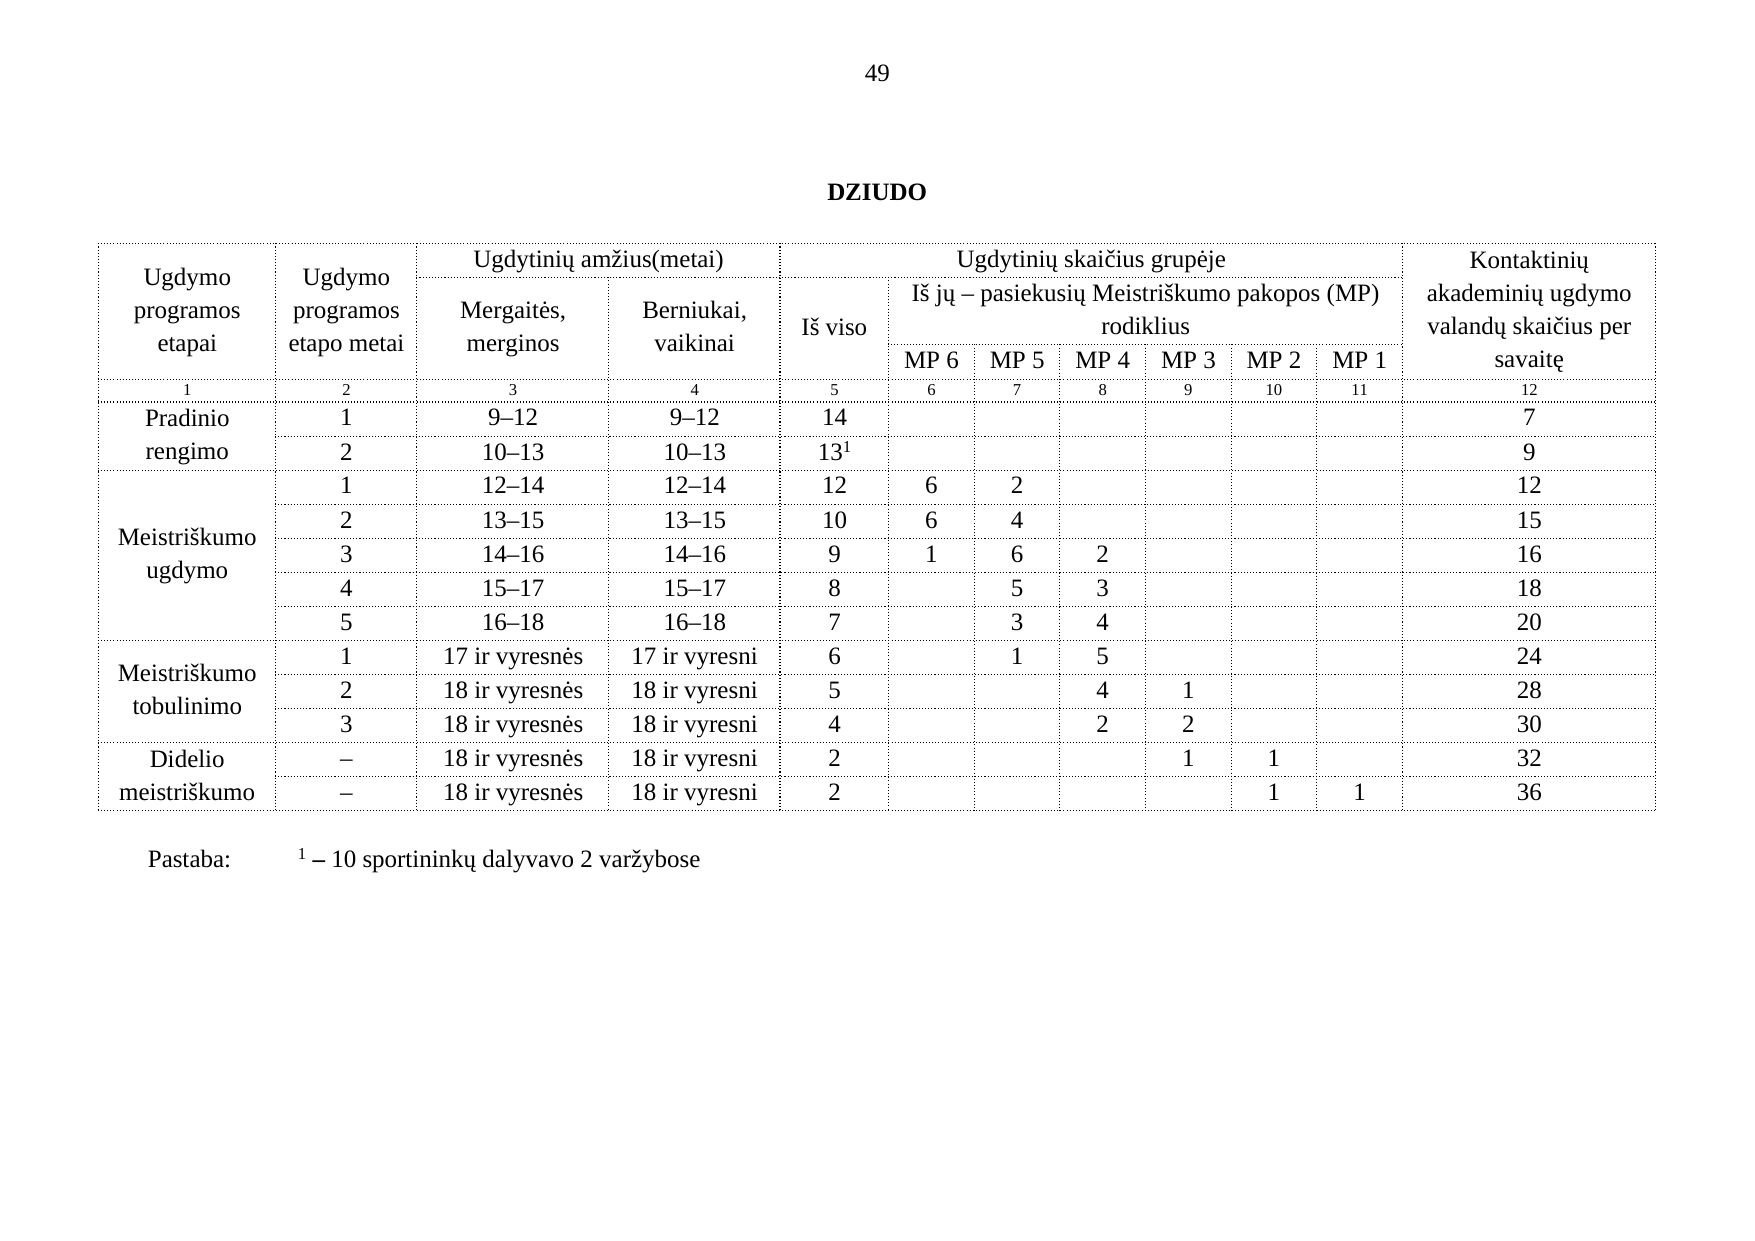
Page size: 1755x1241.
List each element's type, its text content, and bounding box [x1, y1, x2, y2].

table_cell [1317, 504, 1402, 538]
table_cell 3 [276, 538, 417, 572]
table_cell 2 [276, 674, 417, 708]
table_cell 12 [780, 470, 888, 504]
table_cell [1060, 504, 1145, 538]
table_cell 15–17 [417, 572, 609, 606]
table_cell [974, 674, 1060, 708]
table_cell [1317, 436, 1402, 469]
table_cell [1317, 538, 1402, 572]
table_cell [1145, 436, 1231, 469]
table_cell Didelio meistriškumo [98, 742, 276, 810]
table_cell 18 ir vyresni [609, 708, 780, 742]
table_cell 18 ir vyresni [609, 674, 780, 708]
table_cell 2 [780, 742, 888, 776]
table_cell 17 ir vyresnės [417, 640, 609, 674]
table_cell [1231, 708, 1317, 742]
table_header Ugdymo programos etapo metai [276, 243, 417, 378]
table_cell 1 [1145, 742, 1231, 776]
table_cell 6 [889, 504, 974, 538]
table_cell [974, 708, 1060, 742]
table_header Ugdytinių skaičius grupėje [780, 243, 1402, 277]
table_cell [1317, 742, 1402, 776]
table_cell [974, 742, 1060, 776]
table_cell [1231, 606, 1317, 640]
table_cell 131 [780, 436, 888, 469]
table_header Ugdymo programos etapai [98, 243, 276, 378]
table_cell [889, 640, 974, 674]
table_cell 1 [276, 640, 417, 674]
table_cell 4 [1060, 606, 1145, 640]
table_cell [889, 606, 974, 640]
table_cell 12 [1402, 470, 1656, 504]
table_cell 10–13 [417, 436, 609, 469]
table_cell [1317, 401, 1402, 436]
table_cell 36 [1402, 776, 1656, 810]
table_cell 5 [276, 606, 417, 640]
table_cell [1317, 470, 1402, 504]
table_cell Pradinio rengimo [98, 401, 276, 469]
table_cell [1231, 401, 1317, 436]
table_cell 1 [974, 640, 1060, 674]
table_cell 2 [1145, 708, 1231, 742]
table_cell 6 [889, 379, 974, 401]
table_cell 11 [1317, 379, 1402, 401]
table_cell [1060, 776, 1145, 810]
table_cell [1145, 504, 1231, 538]
table_cell [974, 436, 1060, 469]
table_cell 16–18 [417, 606, 609, 640]
table_cell [1231, 436, 1317, 469]
table_cell 30 [1402, 708, 1656, 742]
table_cell 16 [1402, 538, 1656, 572]
table_cell [1145, 538, 1231, 572]
table_cell Berniukai, vaikinai [609, 277, 780, 378]
table_cell – [276, 776, 417, 810]
table_cell 7 [974, 379, 1060, 401]
table_cell 5 [1060, 640, 1145, 674]
table_cell MP 1 [1317, 344, 1402, 378]
table_cell 2 [1060, 538, 1145, 572]
table_cell 7 [780, 606, 888, 640]
table_cell [1317, 572, 1402, 606]
table_cell [889, 436, 974, 469]
table_cell 2 [276, 504, 417, 538]
table_cell MP 6 [889, 344, 974, 378]
table_cell 9 [1402, 436, 1656, 469]
table_cell 15–17 [609, 572, 780, 606]
table_cell 10 [1231, 379, 1317, 401]
table_cell 6 [780, 640, 888, 674]
table_cell [889, 776, 974, 810]
table_cell 18 ir vyresnės [417, 742, 609, 776]
table_cell 18 ir vyresnės [417, 776, 609, 810]
table_cell 4 [780, 708, 888, 742]
table_cell 16–18 [609, 606, 780, 640]
table_cell [889, 674, 974, 708]
table_cell 12–14 [609, 470, 780, 504]
table_cell Meistriškumo ugdymo [98, 470, 276, 640]
table_cell 5 [974, 572, 1060, 606]
table_cell 18 ir vyresni [609, 742, 780, 776]
table_cell [1145, 776, 1231, 810]
table_cell Mergaitės, merginos [417, 277, 609, 378]
table_cell [1145, 606, 1231, 640]
table_cell 9–12 [417, 401, 609, 436]
table_cell 9 [1145, 379, 1231, 401]
table_cell 12 [1402, 379, 1656, 401]
table_cell [1231, 572, 1317, 606]
table_cell MP 5 [974, 344, 1060, 378]
table_cell 32 [1402, 742, 1656, 776]
table_header Kontaktinių akademinių ugdymo valandų skaičius per savaitę [1402, 243, 1656, 378]
table_cell 2 [276, 436, 417, 469]
table_cell MP 4 [1060, 344, 1145, 378]
table_cell 9–12 [609, 401, 780, 436]
table_header Ugdytinių amžius(metai) [417, 243, 780, 277]
table_cell 2 [974, 470, 1060, 504]
table_cell 18 ir vyresni [609, 776, 780, 810]
table_cell 13–15 [609, 504, 780, 538]
table_cell [1145, 401, 1231, 436]
table_cell 9 [780, 538, 888, 572]
table_cell [889, 708, 974, 742]
table_cell [1231, 640, 1317, 674]
table_cell 2 [1060, 708, 1145, 742]
table_cell 7 [1402, 401, 1656, 436]
table_cell Meistriškumo tobulinimo [98, 640, 276, 742]
table_cell 14–16 [417, 538, 609, 572]
table_cell 5 [780, 379, 888, 401]
table_cell 1 [98, 379, 276, 401]
table_cell 12–14 [417, 470, 609, 504]
table_cell 2 [780, 776, 888, 810]
table_cell 24 [1402, 640, 1656, 674]
table_cell – [276, 742, 417, 776]
table_cell [889, 401, 974, 436]
table_cell Iš viso [780, 277, 888, 378]
table_cell Iš jų – pasiekusių Meistriškumo pakopos (MP) rodiklius [889, 277, 1402, 344]
table_cell [1231, 538, 1317, 572]
table_cell 3 [1060, 572, 1145, 606]
table_cell [1145, 640, 1231, 674]
text dziudo [118, 177, 1636, 206]
table_cell 8 [1060, 379, 1145, 401]
table_cell 8 [780, 572, 888, 606]
table_cell 1 [276, 401, 417, 436]
table_cell 15 [1402, 504, 1656, 538]
table_cell 3 [417, 379, 609, 401]
table_cell [1060, 742, 1145, 776]
table_cell [889, 742, 974, 776]
table_cell [1231, 504, 1317, 538]
table_cell [1317, 708, 1402, 742]
table_cell 18 ir vyresnės [417, 708, 609, 742]
table_cell [889, 572, 974, 606]
table_cell 14 [780, 401, 888, 436]
table_cell 10 [780, 504, 888, 538]
table_cell 3 [974, 606, 1060, 640]
table_cell [1317, 640, 1402, 674]
table_cell 1 [1231, 742, 1317, 776]
table_cell 4 [609, 379, 780, 401]
table_cell [1231, 674, 1317, 708]
table_cell 18 ir vyresnės [417, 674, 609, 708]
table_cell 10–13 [609, 436, 780, 469]
table_cell 1 [1231, 776, 1317, 810]
table_cell 1 [276, 470, 417, 504]
table_cell 4 [974, 504, 1060, 538]
table_cell 4 [1060, 674, 1145, 708]
table_cell [1060, 470, 1145, 504]
table_cell 1 [889, 538, 974, 572]
table_cell [974, 776, 1060, 810]
text Pastaba: 1 – 10 sportininkų dalyvavo 2 varžybose [148, 844, 1636, 873]
table_cell 28 [1402, 674, 1656, 708]
table_cell 17 ir vyresni [609, 640, 780, 674]
table_cell 6 [974, 538, 1060, 572]
table_cell 13–15 [417, 504, 609, 538]
table_cell 3 [276, 708, 417, 742]
table_cell 5 [780, 674, 888, 708]
table_cell 2 [276, 379, 417, 401]
table_cell 6 [889, 470, 974, 504]
table_cell 1 [1145, 674, 1231, 708]
table_cell 18 [1402, 572, 1656, 606]
table_cell [1060, 401, 1145, 436]
table_cell [1231, 470, 1317, 504]
table_cell MP 2 [1231, 344, 1317, 378]
table_cell 1 [1317, 776, 1402, 810]
table_cell 4 [276, 572, 417, 606]
table_cell [1317, 674, 1402, 708]
table_cell [974, 401, 1060, 436]
table_cell 20 [1402, 606, 1656, 640]
table_cell MP 3 [1145, 344, 1231, 378]
table_cell [1060, 436, 1145, 469]
table_cell [1317, 606, 1402, 640]
table_cell [1145, 470, 1231, 504]
table_cell [1145, 572, 1231, 606]
table_cell 14–16 [609, 538, 780, 572]
